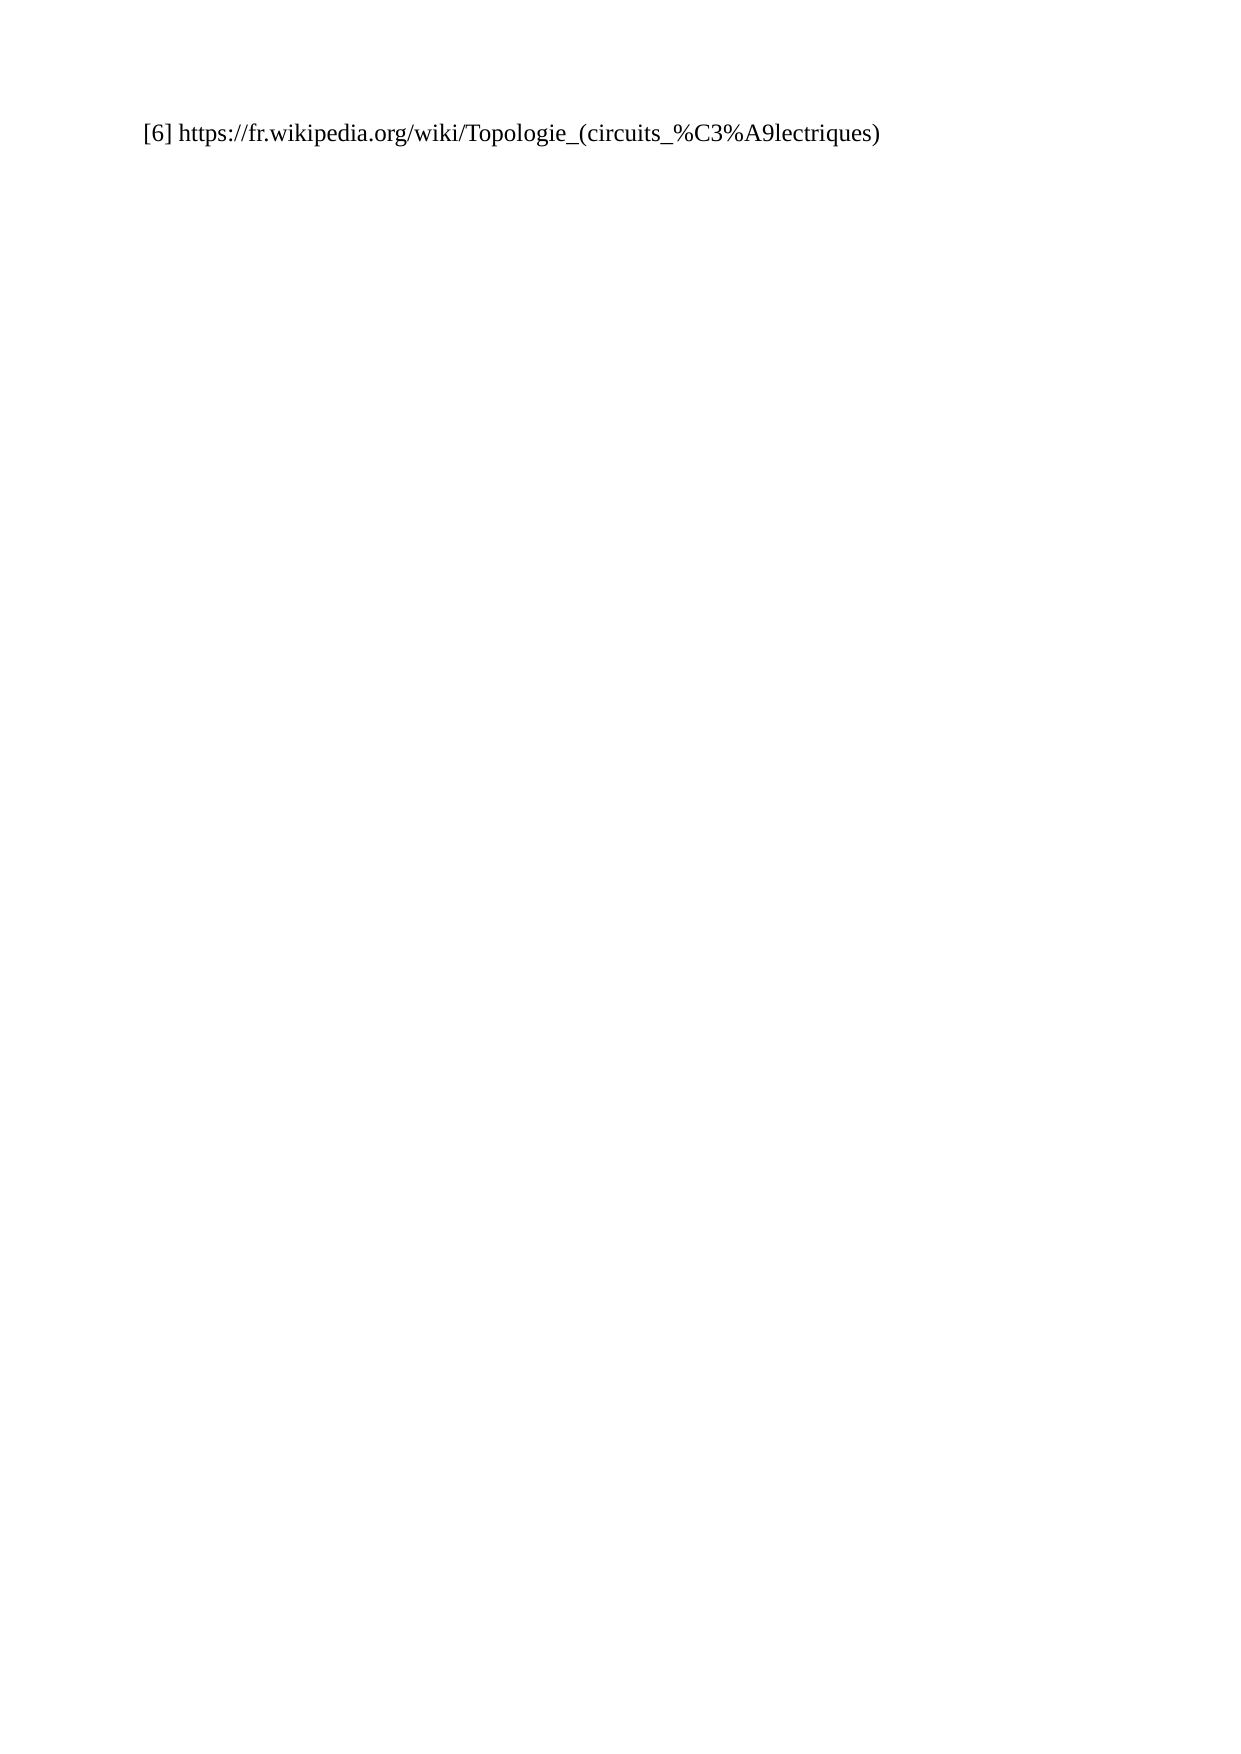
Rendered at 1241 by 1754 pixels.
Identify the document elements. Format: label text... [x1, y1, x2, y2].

text [6] https://fr.wikipedia.org/wiki/Topologie_(circuits_%C3%A9lectriques) [118, 118, 1122, 147]
